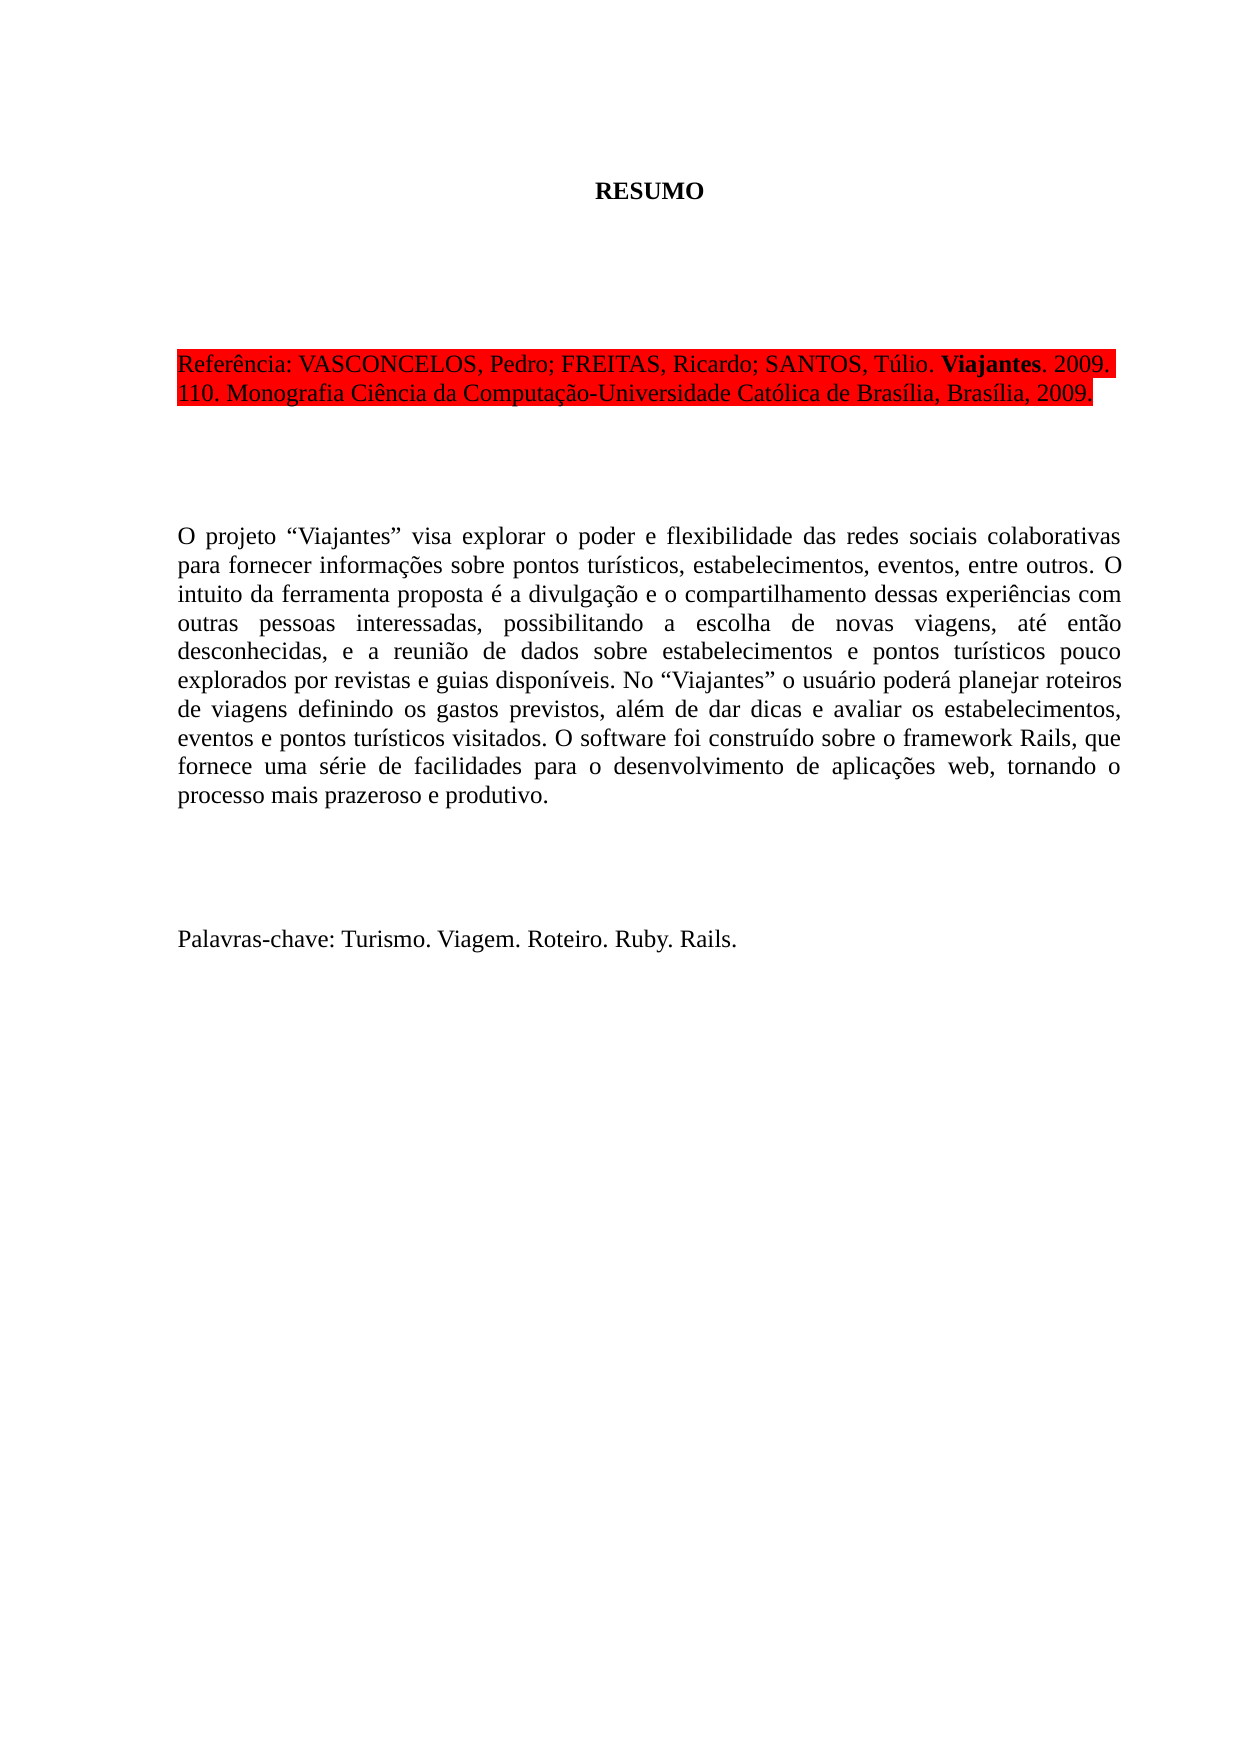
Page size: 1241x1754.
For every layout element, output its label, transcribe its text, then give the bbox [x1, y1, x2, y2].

text Referência: VASCONCELOS, Pedro; FREITAS, Ricardo; SANTOS, Túlio. Viajantes. 2009. 110. Monografia Ciência da Computação-Universidade Católica de Brasília, Brasília, 2009. [177, 349, 1122, 406]
text RESUMO [177, 176, 1122, 205]
text O projeto “Viajantes” visa explorar o poder e flexibilidade das redes sociais colaborativas para fornecer informações sobre pontos turísticos, estabelecimentos, eventos, entre outros. O intuito da ferramenta proposta é a divulgação e o compartilhamento dessas experiências com outras pessoas interessadas, possibilitando a escolha de novas viagens, até então desconhecidas, e a reunião de dados sobre estabelecimentos e pontos turísticos pouco explorados por revistas e guias disponíveis. No “Viajantes” o usuário poderá planejar roteiros de viagens definindo os gastos previstos, além de dar dicas e avaliar os estabelecimentos, eventos e pontos turísticos visitados. O software foi construído sobre o framework Rails, que fornece uma série de facilidades para o desenvolvimento de aplicações web, tornando o processo mais prazeroso e produtivo. [177, 521, 1122, 809]
text Palavras-chave: Turismo. Viagem. Roteiro. Ruby. Rails. [177, 924, 1122, 953]
